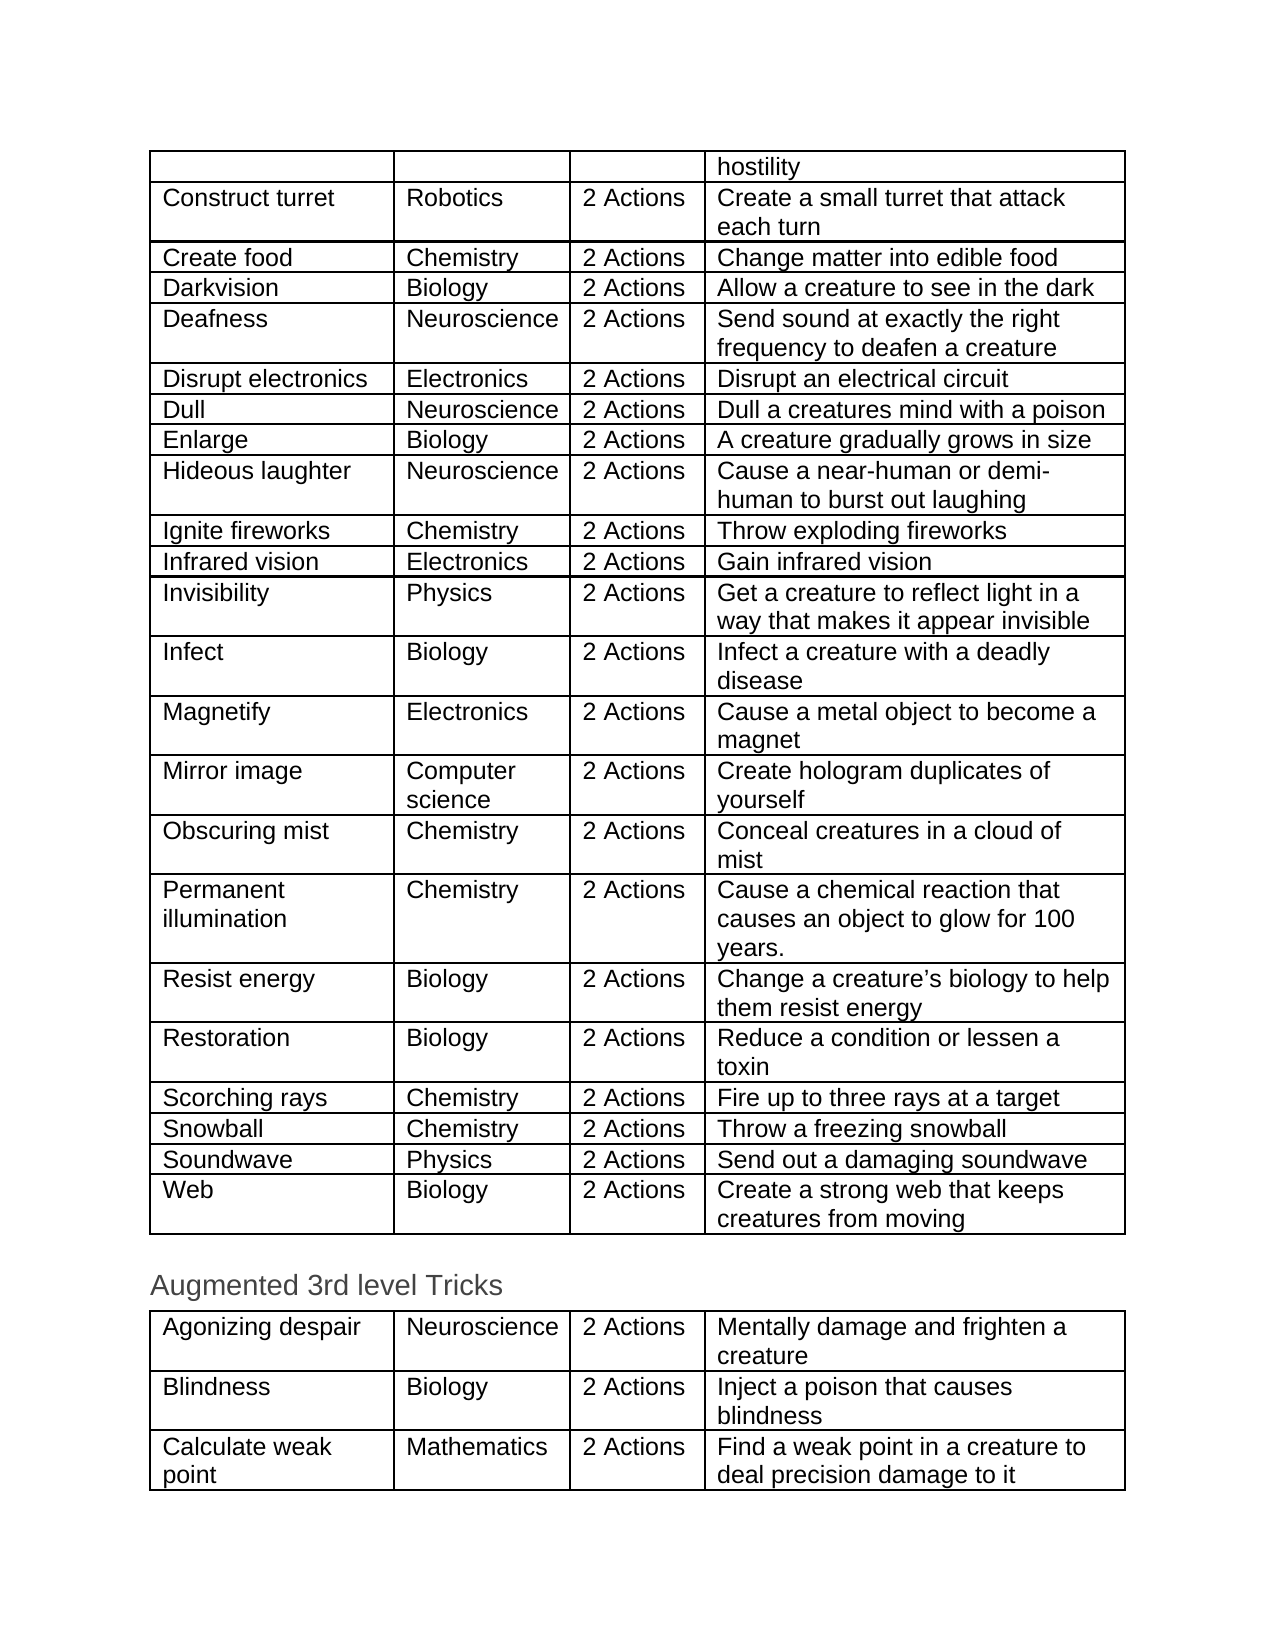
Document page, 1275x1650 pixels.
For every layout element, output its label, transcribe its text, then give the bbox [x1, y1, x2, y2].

table_cell hostility [706, 152, 1124, 181]
table_cell 2 Actions [571, 578, 704, 635]
table_cell 2 Actions [571, 456, 704, 514]
table_cell Hideous laughter [151, 456, 393, 514]
table_cell Electronics [395, 364, 569, 392]
table_cell Cause a metal object to become a magnet [706, 697, 1124, 754]
table_cell Physics [395, 1145, 569, 1173]
table_cell 2 Actions [571, 273, 704, 302]
table_cell Conceal creatures in a cloud of mist [706, 816, 1124, 873]
table_cell 2 Actions [571, 364, 704, 392]
table_cell Cause a chemical reaction that causes an object to glow for 100 years. [706, 875, 1124, 962]
table_header Mentally damage and frighten a creature [706, 1312, 1124, 1370]
table_cell [571, 152, 704, 181]
table_cell Chemistry [395, 875, 569, 962]
table_cell 2 Actions [571, 1145, 704, 1173]
table_cell 2 Actions [571, 697, 704, 754]
table_cell 2 Actions [571, 964, 704, 1021]
table_cell Get a creature to reflect light in a way that makes it appear invisible [706, 578, 1124, 635]
table_cell Chemistry [395, 516, 569, 544]
table_cell Send out a damaging soundwave [706, 1145, 1124, 1173]
table_cell 2 Actions [571, 1114, 704, 1142]
table_cell Snowball [151, 1114, 393, 1142]
table_cell 2 Actions [571, 1431, 704, 1489]
table_cell Biology [395, 1372, 569, 1429]
table_cell 2 Actions [571, 1175, 704, 1233]
table_cell Inject a poison that causes blindness [706, 1372, 1124, 1429]
table_cell Enlarge [151, 425, 393, 454]
table_cell Infrared vision [151, 547, 393, 575]
table_cell Soundwave [151, 1145, 393, 1173]
table_cell Robotics [395, 183, 569, 240]
table_cell 2 Actions [571, 875, 704, 962]
table_cell 2 Actions [571, 756, 704, 814]
table_cell Neuroscience [395, 395, 569, 423]
table_cell A creature gradually grows in size [706, 425, 1124, 454]
table_cell Create a small turret that attack each turn [706, 183, 1124, 240]
table_cell Biology [395, 637, 569, 694]
table_cell 2 Actions [571, 395, 704, 423]
table_cell Construct turret [151, 183, 393, 240]
table_cell Invisibility [151, 578, 393, 635]
table_cell Mirror image [151, 756, 393, 814]
table_cell Neuroscience [395, 456, 569, 514]
table_cell Change a creature’s biology to help them resist energy [706, 964, 1124, 1021]
table_cell Allow a creature to see in the dark [706, 273, 1124, 302]
table_cell Dull a creatures mind with a poison [706, 395, 1124, 423]
table_cell Web [151, 1175, 393, 1233]
table_cell Throw a freezing snowball [706, 1114, 1124, 1142]
table_cell 2 Actions [571, 1083, 704, 1112]
table_cell Restoration [151, 1023, 393, 1081]
table_cell 2 Actions [571, 637, 704, 694]
table_cell Chemistry [395, 816, 569, 873]
table_cell Biology [395, 425, 569, 454]
table_cell Electronics [395, 697, 569, 754]
table_cell Create food [151, 243, 393, 271]
table_header Neuroscience [395, 1312, 569, 1370]
table_cell Create hologram duplicates of yourself [706, 756, 1124, 814]
table_cell 2 Actions [571, 816, 704, 873]
table_cell Biology [395, 273, 569, 302]
table_cell Physics [395, 578, 569, 635]
table_cell Magnetify [151, 697, 393, 754]
table_cell Find a weak point in a creature to deal precision damage to it [706, 1431, 1124, 1489]
table_cell Disrupt electronics [151, 364, 393, 392]
table_cell Biology [395, 1023, 569, 1081]
table_cell Infect a creature with a deadly disease [706, 637, 1124, 694]
table_cell Send sound at exactly the right frequency to deafen a creature [706, 304, 1124, 362]
table_cell Fire up to three rays at a target [706, 1083, 1124, 1112]
table_cell Disrupt an electrical circuit [706, 364, 1124, 392]
table_cell Electronics [395, 547, 569, 575]
table_cell Reduce a condition or lessen a toxin [706, 1023, 1124, 1081]
table_cell 2 Actions [571, 547, 704, 575]
subtitle Augmented 3rd level Tricks [150, 1268, 1125, 1302]
table_cell 2 Actions [571, 1372, 704, 1429]
table_cell [151, 152, 393, 181]
table_cell Gain infrared vision [706, 547, 1124, 575]
table_cell Chemistry [395, 1114, 569, 1142]
table_cell Obscuring mist [151, 816, 393, 873]
table_cell 2 Actions [571, 1023, 704, 1081]
table_cell 2 Actions [571, 516, 704, 544]
table_cell Blindness [151, 1372, 393, 1429]
table_cell Create a strong web that keeps creatures from moving [706, 1175, 1124, 1233]
table_cell Biology [395, 1175, 569, 1233]
table_cell Mathematics [395, 1431, 569, 1489]
table_cell Calculate weak point [151, 1431, 393, 1489]
table_cell Computer science [395, 756, 569, 814]
table_cell Ignite fireworks [151, 516, 393, 544]
table_cell 2 Actions [571, 425, 704, 454]
table_cell 2 Actions [571, 243, 704, 271]
table_cell [395, 152, 569, 181]
table_cell Cause a near-human or demi-human to burst out laughing [706, 456, 1124, 514]
table_cell Throw exploding fireworks [706, 516, 1124, 544]
table_cell Biology [395, 964, 569, 1021]
table_cell Darkvision [151, 273, 393, 302]
table_cell Infect [151, 637, 393, 694]
table_cell Deafness [151, 304, 393, 362]
table_cell 2 Actions [571, 304, 704, 362]
table_cell Change matter into edible food [706, 243, 1124, 271]
table_cell 2 Actions [571, 183, 704, 240]
table_cell Chemistry [395, 243, 569, 271]
table_cell Scorching rays [151, 1083, 393, 1112]
table_cell Permanent illumination [151, 875, 393, 962]
table_cell Resist energy [151, 964, 393, 1021]
table_cell Chemistry [395, 1083, 569, 1112]
table_cell Dull [151, 395, 393, 423]
table_header Agonizing despair [151, 1312, 393, 1370]
table_cell Neuroscience [395, 304, 569, 362]
table_header 2 Actions [571, 1312, 704, 1370]
